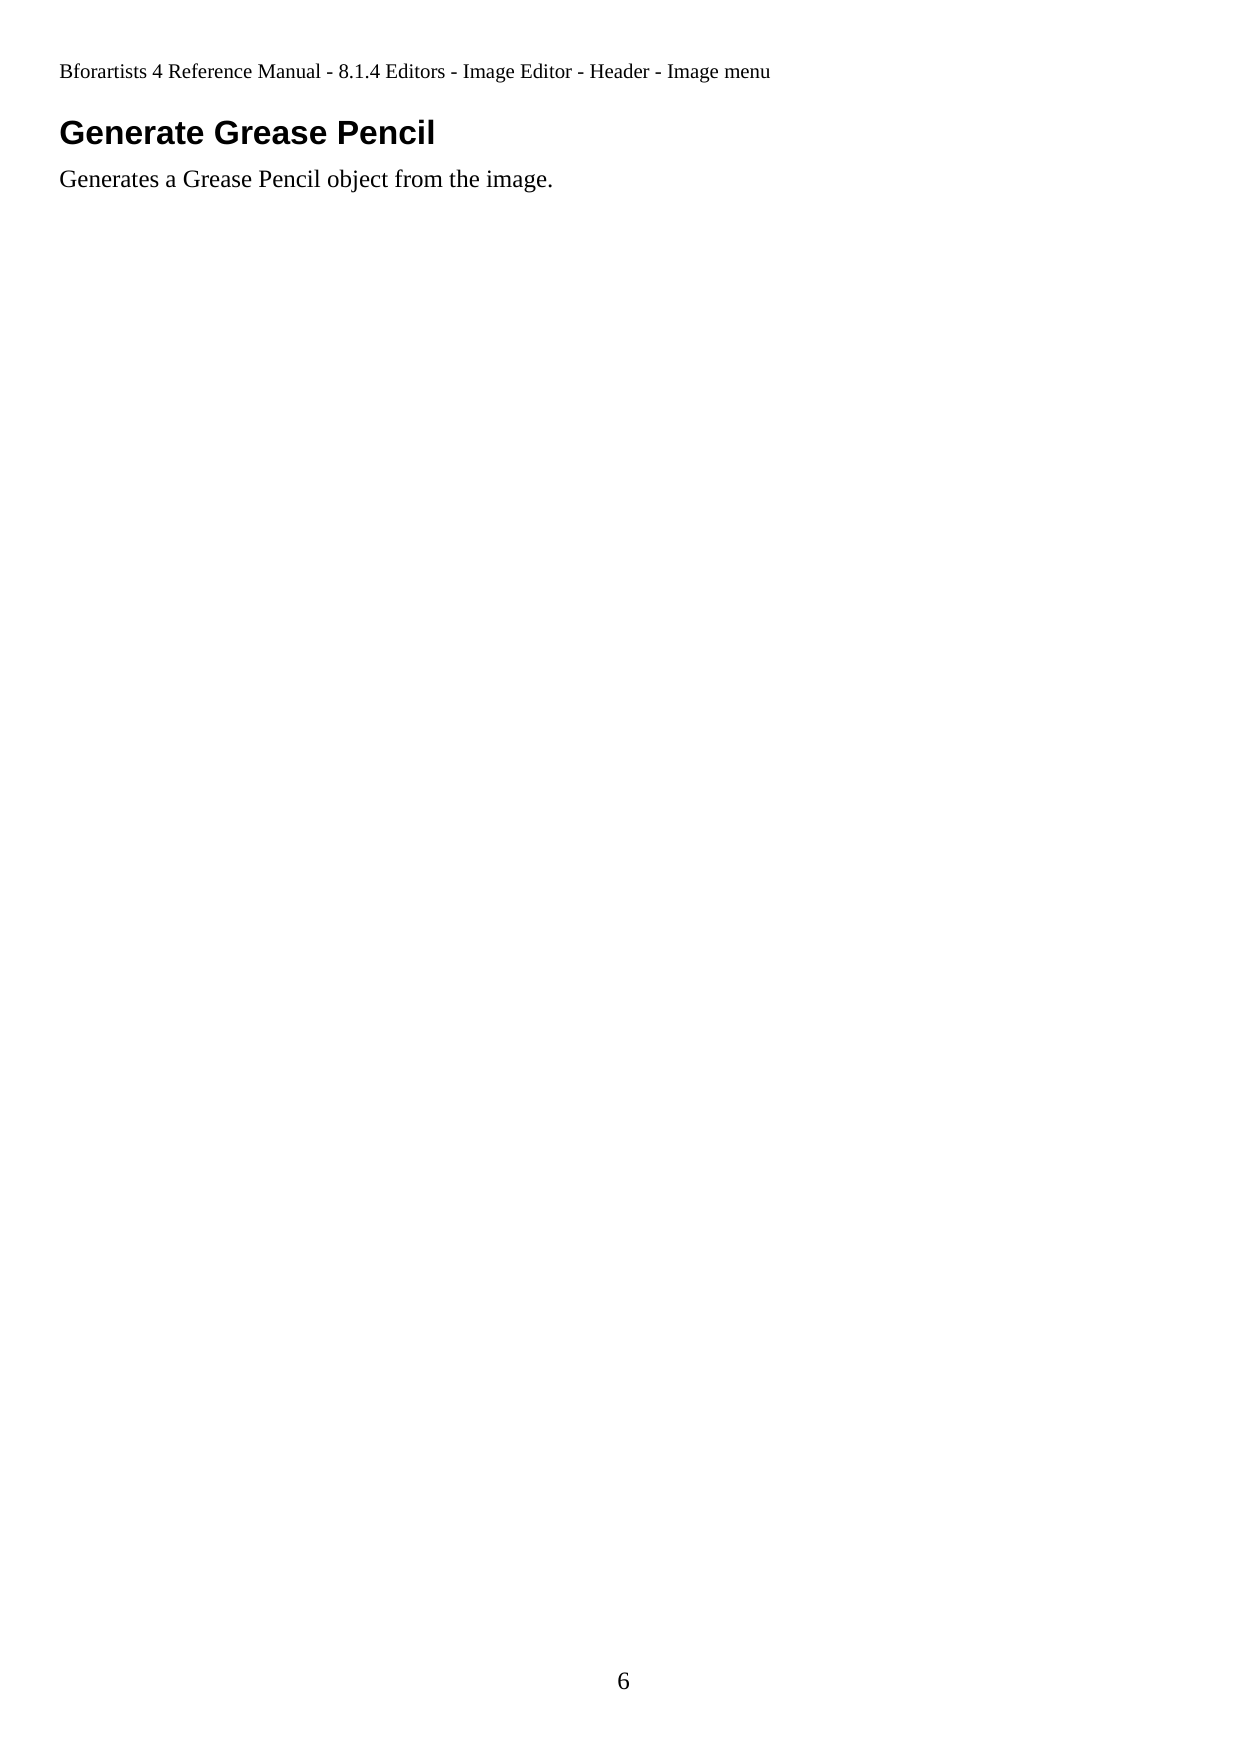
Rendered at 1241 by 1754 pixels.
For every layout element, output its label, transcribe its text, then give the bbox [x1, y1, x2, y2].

subtitle Generate Grease Pencil [59, 113, 1181, 151]
text Generates a Grease Pencil object from the image. [59, 164, 1181, 192]
